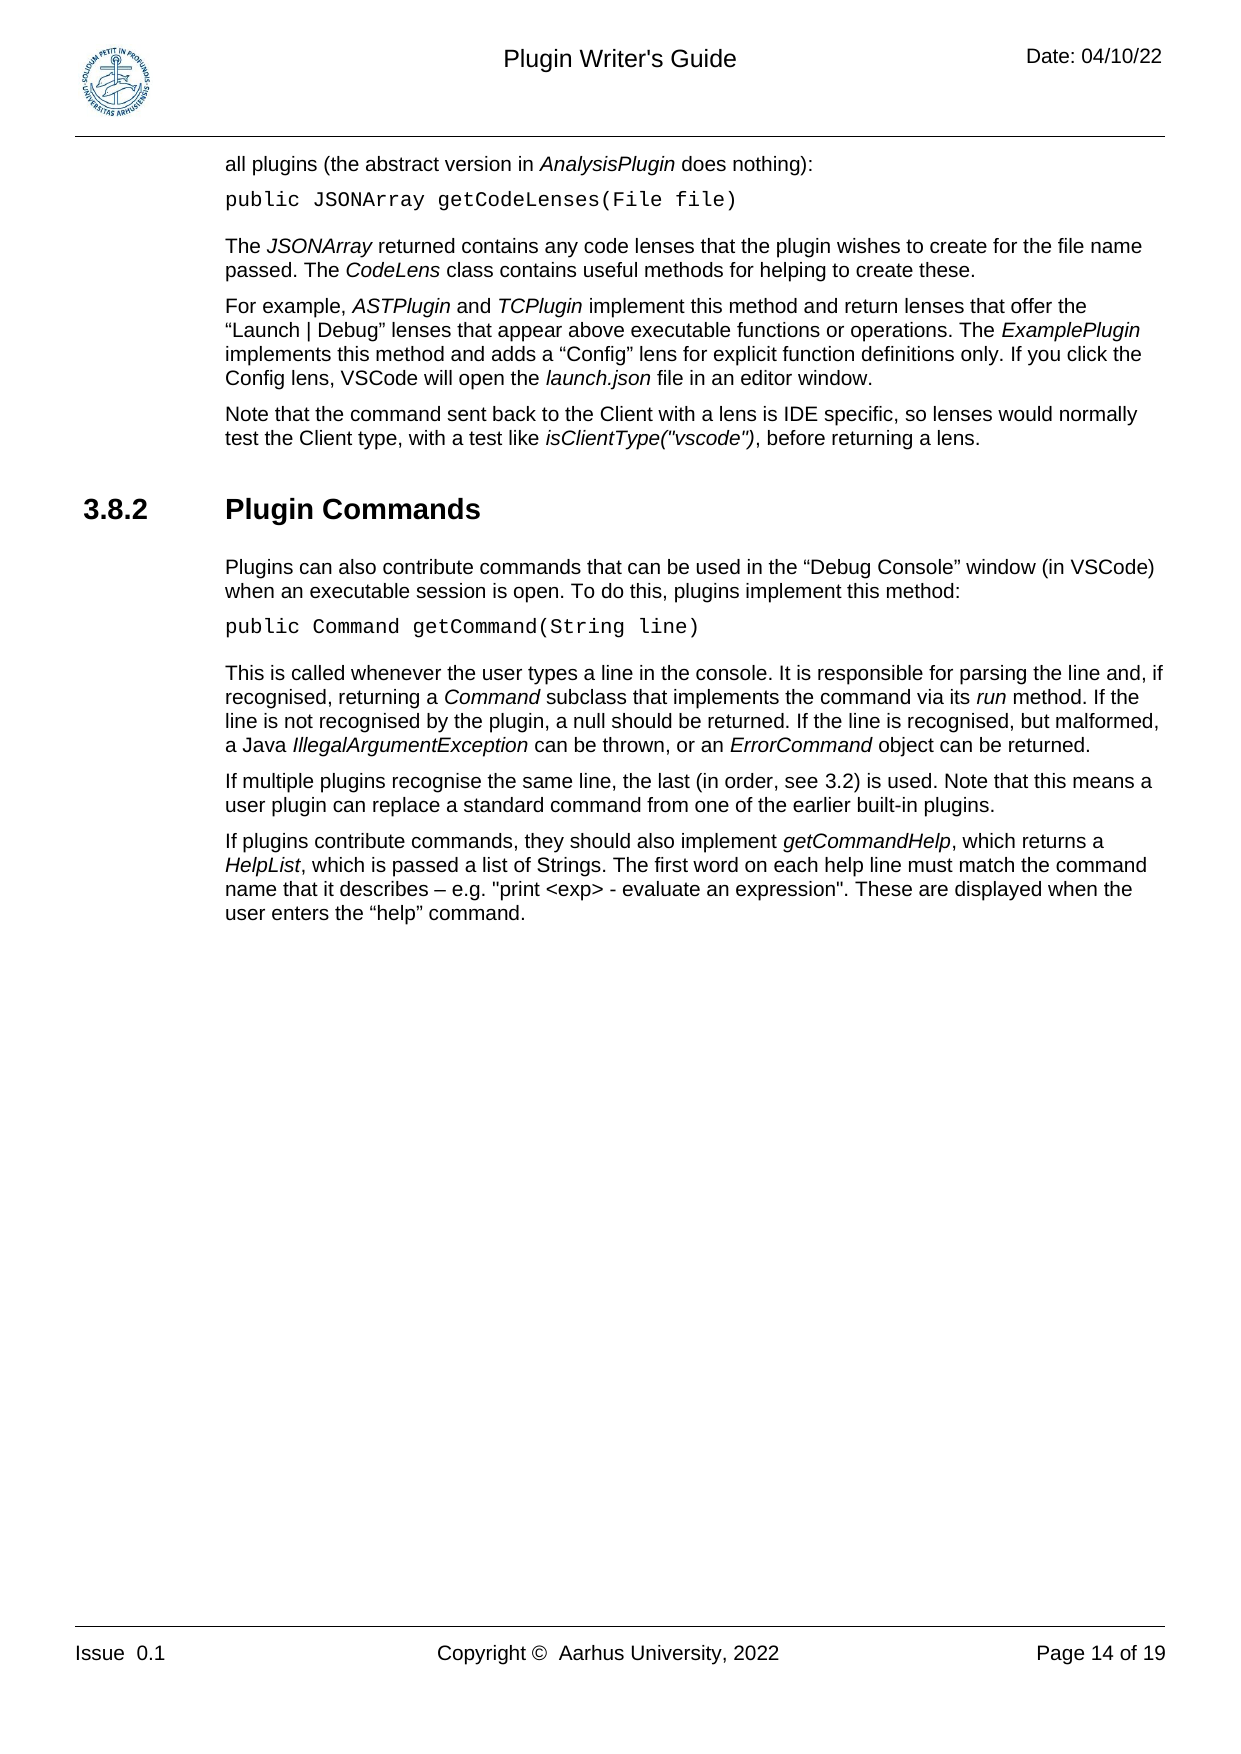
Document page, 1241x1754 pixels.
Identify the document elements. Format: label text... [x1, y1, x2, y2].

text public JSONArray getCodeLenses(File file) [225, 189, 1165, 211]
text Note that the command sent back to the Client with a lens is IDE specific, so lenses would normally test the Client type, with a test like isClientType("vscode"), before returning a lens. [225, 403, 1165, 451]
text If plugins contribute commands, they should also implement getCommandHelp, which returns a HelpList, which is passed a list of Strings. The first word on each help line must match the command name that it describes – e.g. "print <exp> - evaluate an expression". These are displayed when the user enters the “help” command. [225, 830, 1165, 926]
text Plugins can also contribute commands that can be used in the “Debug Console” window (in VSCode) when an executable session is open. To do this, plugins implement this method: [225, 556, 1165, 603]
text For example, ASTPlugin and TCPlugin implement this method and return lenses that offer the “Launch | Debug” lenses that appear above executable functions or operations. The ExamplePlugin implements this method and adds a “Config” lens for explicit function definitions only. If you click the Config lens, VSCode will open the launch.json file in an editor window. [225, 294, 1165, 390]
subtitle Plugin Commands [75, 493, 1165, 526]
text If multiple plugins recognise the same line, the last (in order, see 3.2) is used. Note that this means a user plugin can replace a standard command from one of the earlier built-in plugins. [225, 769, 1165, 817]
picture [78, 44, 153, 120]
text The JSONArray returned contains any code lenses that the plugin wishes to create for the file name passed. The CodeLens class contains useful methods for helping to create these. [225, 234, 1165, 282]
text all plugins (the abstract version in AnalysisPlugin does nothing): [225, 152, 1165, 176]
text public Command getCommand(String line) [225, 616, 1165, 638]
text This is called whenever the user types a line in the console. It is responsible for parsing the line and, if recognised, returning a Command subclass that implements the command via its run method. If the line is not recognised by the plugin, a null should be returned. If the line is recognised, but malformed, a Java IllegalArgumentException can be thrown, or an ErrorCommand object can be returned. [225, 661, 1165, 757]
